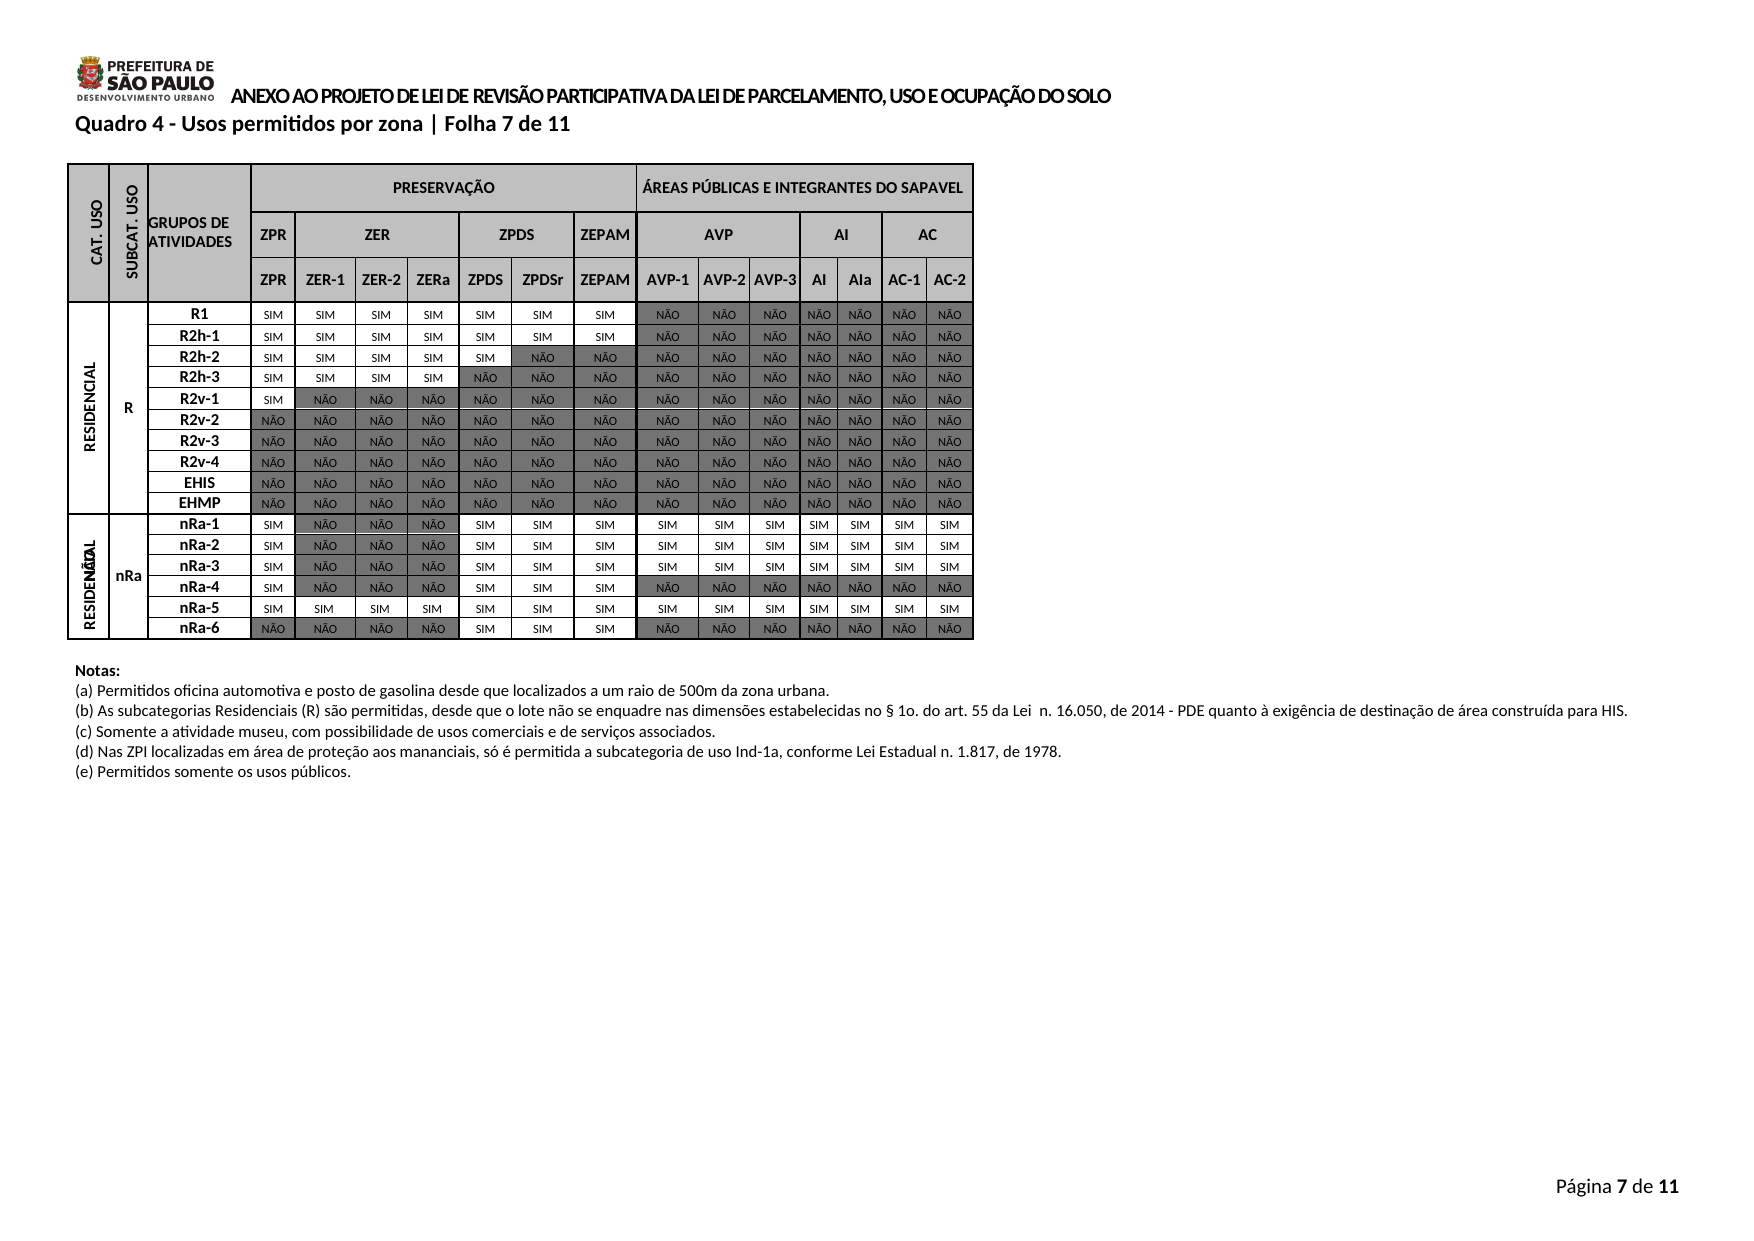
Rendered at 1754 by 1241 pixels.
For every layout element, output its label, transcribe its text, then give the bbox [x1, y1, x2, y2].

table_cell NÃO [296, 472, 355, 492]
table_cell NÃO [408, 576, 458, 596]
table_cell NÃO [699, 493, 749, 513]
table_cell NÃO [750, 303, 799, 324]
table_cell SIM [699, 555, 749, 575]
table_cell NÃO [638, 451, 698, 471]
table_cell SIM [801, 597, 837, 617]
table_cell EHIS [149, 472, 250, 492]
table_cell SIM [408, 367, 458, 387]
table_cell SIM [638, 597, 698, 617]
table_cell AVP [638, 213, 799, 257]
table_cell NÃO [408, 410, 458, 429]
table_cell SIM [699, 597, 749, 617]
table_cell nRa-3 [149, 555, 250, 575]
table_cell NÃO [801, 346, 837, 366]
table_cell NÃO [252, 472, 294, 492]
table_cell NÃO [575, 388, 635, 408]
table_cell SIM [750, 535, 799, 554]
table_cell NÃO [838, 303, 881, 324]
table_cell NÃO [460, 367, 511, 387]
table_cell NÃO [838, 410, 881, 429]
table_cell NÃO [699, 410, 749, 429]
table_cell NÃO [883, 472, 926, 492]
table_cell SIM [252, 388, 294, 408]
table_cell R1 [149, 303, 250, 324]
table_cell NÃO [296, 515, 355, 533]
table_cell SIM [638, 515, 698, 533]
table_cell NÃO [408, 555, 458, 575]
table_cell nRa-2 [149, 535, 250, 554]
table_cell ZERa [408, 258, 458, 301]
table_cell NÃO [638, 346, 698, 366]
table_cell NÃO [408, 618, 458, 638]
table_cell NÃO [575, 493, 635, 513]
text (a) Permitidos oficina automotiva e posto de gasolina desde que localizados a um raio de 500m da zona urbana. [75, 680, 1679, 701]
table_cell NÃO [460, 451, 511, 471]
table_cell NÃO [356, 410, 407, 429]
table_cell SIM [252, 325, 294, 345]
table_cell NÃO [883, 410, 926, 429]
table_cell ZEPAM [575, 258, 635, 301]
table_cell NÃO [883, 367, 926, 387]
table_cell NÃO [927, 430, 972, 450]
table_cell NÃO [801, 388, 837, 408]
table_cell NÃO [408, 472, 458, 492]
table_header GRUPOS DE ATIVIDADES [149, 165, 250, 301]
table_cell SIM [356, 325, 407, 345]
table_cell NÃO [512, 388, 573, 408]
table_cell SIM [927, 597, 972, 617]
table_cell SIM [575, 325, 635, 345]
table_cell SIM [838, 555, 881, 575]
table_cell NÃO [838, 367, 881, 387]
table_cell NÃO [296, 555, 355, 575]
table_cell SIM [575, 303, 635, 324]
table_cell SIM [252, 346, 294, 366]
table_cell NÃO [838, 472, 881, 492]
table_cell NÃO [638, 388, 698, 408]
table_cell SIM [750, 555, 799, 575]
table_header PRESERVAÇÃO [252, 165, 636, 211]
table_cell ZPR [252, 258, 294, 301]
table_cell NÃO [801, 618, 837, 638]
table_cell NÃO [356, 451, 407, 471]
table_cell nRa-1 [149, 515, 250, 533]
table_cell SIM [927, 515, 972, 533]
table_cell AC [883, 213, 972, 257]
table_cell SIM [575, 555, 635, 575]
table_cell NÃO [927, 325, 972, 345]
table_cell ZER-2 [356, 258, 407, 301]
table_cell NÃO [252, 451, 294, 471]
table_cell NÃO [512, 367, 573, 387]
table_cell NÃO [699, 325, 749, 345]
table_cell NÃO [356, 618, 407, 638]
table_cell SIM [512, 555, 573, 575]
table_cell NÃO [512, 410, 573, 429]
table_cell SIM [699, 535, 749, 554]
table_cell NÃO [750, 388, 799, 408]
table_cell NÃO [699, 367, 749, 387]
table_cell NÃO [460, 430, 511, 450]
table_cell SIM [296, 346, 355, 366]
table_cell NÃO [801, 576, 837, 596]
table_cell NÃO [883, 303, 926, 324]
table_cell NÃO [296, 576, 355, 596]
table_cell NÃO [883, 451, 926, 471]
table_cell NÃO [512, 472, 573, 492]
table_cell NÃO [638, 325, 698, 345]
table_cell NÃO [838, 493, 881, 513]
table_cell NÃO [801, 472, 837, 492]
table_cell SIM [575, 515, 635, 533]
table_cell AVP-2 [699, 258, 749, 301]
table_cell SIM [460, 555, 511, 575]
table_cell NÃO [460, 388, 511, 408]
table_cell NÃO [408, 515, 458, 533]
table_cell SIM [296, 325, 355, 345]
table_cell AC-1 [883, 258, 926, 301]
table_cell R2v-2 [149, 410, 250, 429]
table_cell SIM [460, 576, 511, 596]
table_cell NÃO [575, 367, 635, 387]
table_cell NÃO [512, 430, 573, 450]
table_cell NÃO [838, 618, 881, 638]
table_cell NÃO [408, 430, 458, 450]
table_cell NÃO [750, 367, 799, 387]
table_cell SIM [356, 367, 407, 387]
table_cell SIM [408, 325, 458, 345]
table_cell NÃO [801, 493, 837, 513]
table_cell SIM [356, 597, 407, 617]
table_cell NÃO [927, 451, 972, 471]
table_cell NÃO [296, 388, 355, 408]
table_cell ZEPAM [575, 213, 635, 257]
table_cell NÃO [699, 618, 749, 638]
table_cell NÃO [575, 410, 635, 429]
table_cell ZPDS [460, 258, 511, 301]
table_cell SIM [460, 303, 511, 324]
table_cell NÃO [296, 493, 355, 513]
table_cell EHMP [149, 493, 250, 513]
table_cell NÃO [356, 430, 407, 450]
table_cell NÃO [296, 618, 355, 638]
table_cell SIM [460, 618, 511, 638]
table_cell NÃO [838, 430, 881, 450]
table_cell NÃO [750, 346, 799, 366]
table_cell SIM [838, 515, 881, 533]
table_cell RESIDENCIAL [69, 303, 108, 513]
table_cell SIM [512, 618, 573, 638]
table_cell SIM [356, 303, 407, 324]
table_cell SIM [460, 325, 511, 345]
table_cell SIM [927, 535, 972, 554]
table_cell AVP-1 [638, 258, 698, 301]
table_cell NÃO [356, 576, 407, 596]
table_cell SIM [883, 515, 926, 533]
table_cell SIM [512, 597, 573, 617]
table_cell NÃO [750, 325, 799, 345]
table_cell AC-2 [927, 258, 972, 301]
table_cell SIM [252, 535, 294, 554]
table_cell NÃO [460, 493, 511, 513]
table_cell NÃO [408, 388, 458, 408]
table_cell NÃO [699, 430, 749, 450]
table_cell NÃO [699, 472, 749, 492]
table_cell nRa-5 [149, 597, 250, 617]
table_cell NÃO [927, 576, 972, 596]
table_header CAT. USO [69, 165, 108, 301]
table_cell R2h-2 [149, 346, 250, 366]
table_cell SIM [512, 535, 573, 554]
table_cell NÃO [801, 367, 837, 387]
table_cell R2v-1 [149, 388, 250, 408]
table_cell NÃO [356, 535, 407, 554]
table_cell SIM [575, 597, 635, 617]
table_cell NÃO [699, 576, 749, 596]
table_cell nRa [110, 515, 147, 638]
table_cell SIM [883, 535, 926, 554]
table_cell nRa-4 [149, 576, 250, 596]
table_cell ZPDSr [512, 258, 573, 301]
table_cell NÃO RESIDENCIAL [69, 515, 108, 638]
table_cell SIM [460, 515, 511, 533]
table_cell AVP-3 [750, 258, 799, 301]
table_cell NÃO [575, 430, 635, 450]
table_cell AIa [838, 258, 881, 301]
table_cell NÃO [927, 618, 972, 638]
table_cell NÃO [883, 618, 926, 638]
table_cell SIM [838, 535, 881, 554]
table_cell NÃO [927, 410, 972, 429]
table_cell R2h-1 [149, 325, 250, 345]
table_cell NÃO [408, 535, 458, 554]
table_cell NÃO [750, 430, 799, 450]
table_cell NÃO [296, 451, 355, 471]
text Quadro 4 - Usos permitidos por zona | Folha 7 de 11 [75, 109, 1679, 137]
table_cell NÃO [638, 618, 698, 638]
table_cell NÃO [750, 493, 799, 513]
table_cell SIM [750, 515, 799, 533]
table_cell NÃO [252, 618, 294, 638]
table_cell SIM [801, 535, 837, 554]
table_cell SIM [296, 597, 355, 617]
table_cell ZER-1 [296, 258, 355, 301]
table_cell SIM [252, 576, 294, 596]
table_cell NÃO [927, 303, 972, 324]
text Notas: [75, 660, 1679, 680]
table_cell NÃO [927, 346, 972, 366]
table_cell NÃO [750, 472, 799, 492]
table_cell SIM [512, 576, 573, 596]
table_cell NÃO [801, 451, 837, 471]
table_cell NÃO [408, 451, 458, 471]
table_cell NÃO [838, 325, 881, 345]
table_cell NÃO [750, 410, 799, 429]
table_cell NÃO [838, 451, 881, 471]
table_cell ZPR [252, 213, 294, 257]
table_cell NÃO [408, 493, 458, 513]
table_cell SIM [252, 367, 294, 387]
table_cell R2v-4 [149, 451, 250, 471]
table_cell NÃO [638, 367, 698, 387]
table_cell nRa-6 [149, 618, 250, 638]
table_cell SIM [801, 515, 837, 533]
table_cell AI [801, 213, 881, 257]
text (d) Nas ZPI localizadas em área de proteção aos mananciais, só é permitida a subcategoria de uso Ind-1a, conforme Lei Estadual n. 1.817, de 1978. [75, 741, 1679, 762]
table_cell SIM [575, 618, 635, 638]
table_cell NÃO [883, 388, 926, 408]
table_cell NÃO [512, 346, 573, 366]
table_cell NÃO [575, 451, 635, 471]
table_cell NÃO [883, 325, 926, 345]
table_cell NÃO [838, 388, 881, 408]
table_cell R2h-3 [149, 367, 250, 387]
table_cell NÃO [801, 303, 837, 324]
table_cell SIM [408, 346, 458, 366]
table_cell SIM [460, 346, 511, 366]
table_cell NÃO [699, 303, 749, 324]
table_cell NÃO [638, 493, 698, 513]
table_cell NÃO [252, 430, 294, 450]
table_cell NÃO [638, 430, 698, 450]
table_cell SIM [252, 597, 294, 617]
table_cell NÃO [512, 493, 573, 513]
table_cell SIM [252, 303, 294, 324]
table_cell SIM [296, 367, 355, 387]
table_cell NÃO [296, 535, 355, 554]
table_cell NÃO [575, 346, 635, 366]
table_cell NÃO [927, 367, 972, 387]
table_cell R [110, 303, 147, 513]
text (b) As subcategorias Residenciais (R) são permitidas, desde que o lote não se enquadre nas dimensões estabelecidas no § 1o. do art. 55 da Lei n. 16.050, de 2014 - PDE quanto à exigência de destinação de área construída para HIS. [75, 701, 1679, 721]
table_cell SIM [252, 555, 294, 575]
table_cell SIM [460, 597, 511, 617]
table_cell SIM [460, 535, 511, 554]
table_cell NÃO [750, 576, 799, 596]
table_cell NÃO [460, 472, 511, 492]
table_cell SIM [801, 555, 837, 575]
table_cell NÃO [883, 576, 926, 596]
table_cell SIM [408, 303, 458, 324]
table_cell NÃO [356, 493, 407, 513]
table_cell NÃO [356, 388, 407, 408]
table_cell NÃO [460, 410, 511, 429]
table_cell NÃO [883, 493, 926, 513]
table_cell NÃO [699, 346, 749, 366]
table_cell NÃO [801, 430, 837, 450]
table_cell NÃO [699, 451, 749, 471]
table_cell NÃO [883, 430, 926, 450]
table_cell SIM [575, 576, 635, 596]
table_cell SIM [883, 597, 926, 617]
table_cell NÃO [638, 576, 698, 596]
table_cell SIM [927, 555, 972, 575]
table_cell NÃO [252, 410, 294, 429]
table_cell NÃO [927, 472, 972, 492]
table_cell SIM [883, 555, 926, 575]
table_cell ZPDS [460, 213, 573, 257]
table_cell SIM [699, 515, 749, 533]
table_cell NÃO [356, 472, 407, 492]
table_cell NÃO [638, 303, 698, 324]
text (e) Permitidos somente os usos públicos. [75, 762, 1679, 782]
table_cell SIM [512, 325, 573, 345]
table_cell SIM [512, 303, 573, 324]
table_cell SIM [638, 535, 698, 554]
table_cell SIM [408, 597, 458, 617]
table_header SUBCAT. USO [110, 165, 147, 301]
table_cell SIM [750, 597, 799, 617]
table_cell SIM [838, 597, 881, 617]
table_cell NÃO [838, 346, 881, 366]
table_cell NÃO [927, 388, 972, 408]
table_cell SIM [296, 303, 355, 324]
table_cell NÃO [252, 493, 294, 513]
table_cell SIM [638, 555, 698, 575]
table_header ÁREAS PÚBLICAS E INTEGRANTES DO SAPAVEL [637, 165, 972, 211]
table_cell NÃO [927, 493, 972, 513]
table_cell NÃO [801, 410, 837, 429]
table_cell AI [801, 258, 837, 301]
text (c) Somente a atividade museu, com possibilidade de usos comerciais e de serviços associados. [75, 721, 1679, 741]
table_cell R2v-3 [149, 430, 250, 450]
table_cell SIM [575, 535, 635, 554]
table_cell NÃO [750, 451, 799, 471]
table_cell NÃO [838, 576, 881, 596]
table_cell NÃO [883, 346, 926, 366]
table_cell ZER [296, 213, 458, 257]
table_cell NÃO [750, 618, 799, 638]
table_cell NÃO [356, 515, 407, 533]
table_cell NÃO [356, 555, 407, 575]
table_cell NÃO [296, 410, 355, 429]
table_cell NÃO [296, 430, 355, 450]
table_cell SIM [512, 515, 573, 533]
table_cell NÃO [699, 388, 749, 408]
table_cell NÃO [638, 472, 698, 492]
table_cell NÃO [575, 472, 635, 492]
table_cell SIM [356, 346, 407, 366]
table_cell NÃO [638, 410, 698, 429]
table_cell SIM [252, 515, 294, 533]
table_cell NÃO [512, 451, 573, 471]
table_cell NÃO [801, 325, 837, 345]
